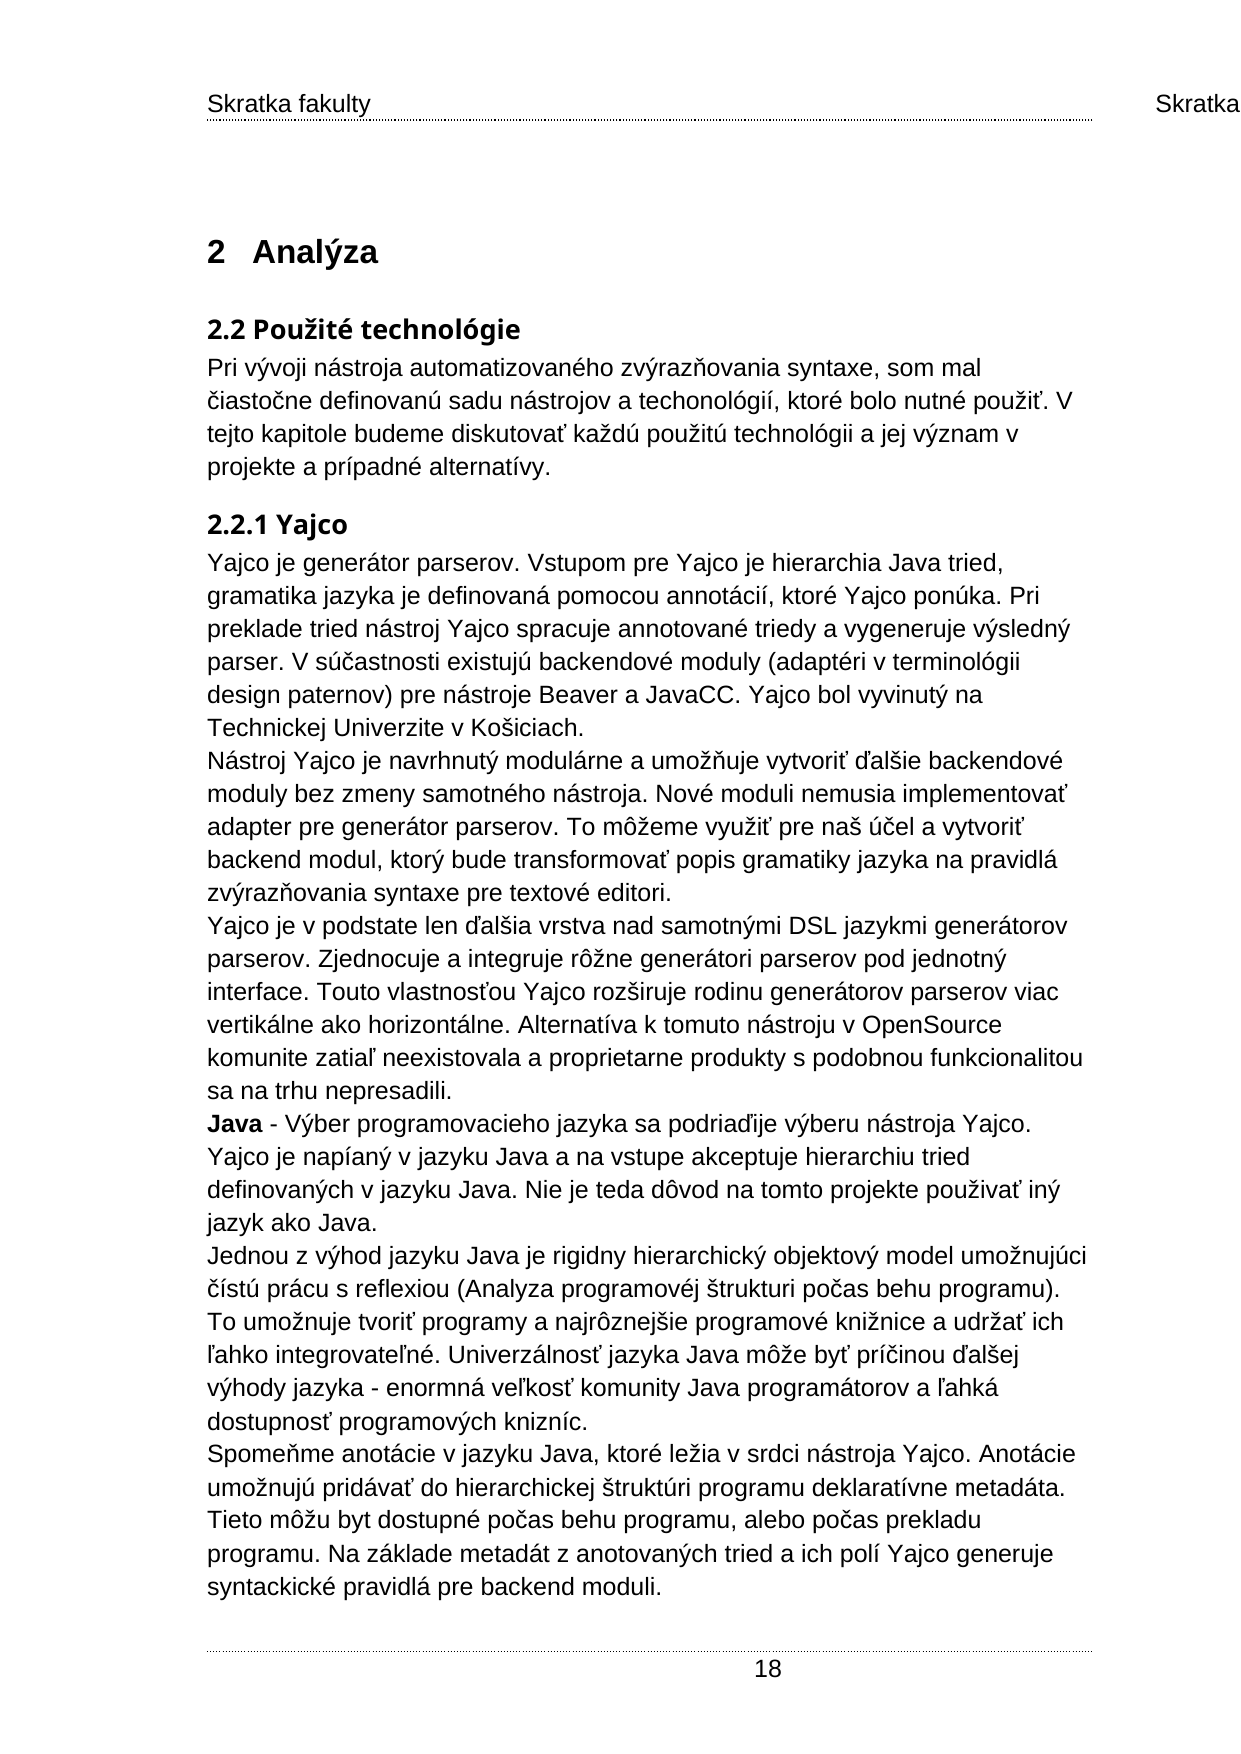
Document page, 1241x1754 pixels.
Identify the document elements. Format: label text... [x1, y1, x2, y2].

text Yajco je v podstate len ďalšia vrstva nad samotnými DSL jazykmi generátorov parserov. Zjednocuje a integruje rôžne generátori parserov pod jednotný interface. Touto vlastnosťou Yajco rozširuje rodinu generátorov parserov viac vertikálne ako horizontálne. Alternatíva k tomuto nástroju v OpenSource komunite zatiaľ neexistovala a proprietarne produkty s podobnou funkcionalitou sa na trhu nepresadili. [207, 911, 1092, 1105]
text Jednou z výhod jazyku Java je rigidny hierarchický objektový model umožnujúci čístú prácu s reflexiou (Analyza programovéj štrukturi počas behu programu). To umožnuje tvoriť programy a najrôznejšie programové knižnice a udržať ich ľahko integrovateľné. Univerzálnosť jazyka Java môže byť príčinou ďalšej výhody jazyka - enormná veľkosť komunity Java programátorov a ľahká dostupnosť programových knizníc. [207, 1241, 1092, 1435]
list Analýza [207, 232, 1092, 270]
text Spomeňme anotácie v jazyku Java, ktoré ležia v srdci nástroja Yajco. Anotácie umožnujú pridávať do hierarchickej štruktúri programu deklaratívne metadáta. Tieto môžu byt dostupné počas behu programu, alebo počas prekladu programu. Na základe metadát z anotovaných tried a ich polí Yajco generuje syntackické pravidlá pre backend moduli. [207, 1439, 1092, 1600]
subtitle 2.2.1 Yajco [207, 506, 1092, 542]
text Pri vývoji nástroja automatizovaného zvýrazňovania syntaxe, som mal čiastočne definovanú sadu nástrojov a techonológií, ktoré bolo nutné použiť. V tejto kapitole budeme diskutovať každú použitú technológii a jej význam v projekte a prípadné alternatívy. [207, 353, 1092, 480]
text Java - Výber programovacieho jazyka sa podriaďije výberu nástroja Yajco. Yajco je napíaný v jazyku Java a na vstupe akceptuje hierarchiu tried definovaných v jazyku Java. Nie je teda dôvod na tomto projekte použivať iný jazyk ako Java. [207, 1109, 1092, 1237]
subtitle 2.2 Použité technológie [207, 310, 1092, 347]
text Yajco je generátor parserov. Vstupom pre Yajco je hierarchia Java tried, gramatika jazyka je definovaná pomocou annotácií, ktoré Yajco ponúka. Pri preklade tried nástroj Yajco spracuje annotované triedy a vygeneruje výsledný parser. V súčastnosti existujú backendové moduly (adaptéri v terminológii design paternov) pre nástroje Beaver a JavaCC. Yajco bol vyvinutý na Technickej Univerzite v Košiciach. [207, 548, 1092, 742]
text Nástroj Yajco je navrhnutý modulárne a umožňuje vytvoriť ďalšie backendové moduly bez zmeny samotného nástroja. Nové moduli nemusia implementovať adapter pre generátor parserov. To môžeme využiť pre naš účel a vytvoriť backend modul, ktorý bude transformovať popis gramatiky jazyka na pravidlá zvýrazňovania syntaxe pre textové editori. [207, 746, 1092, 907]
